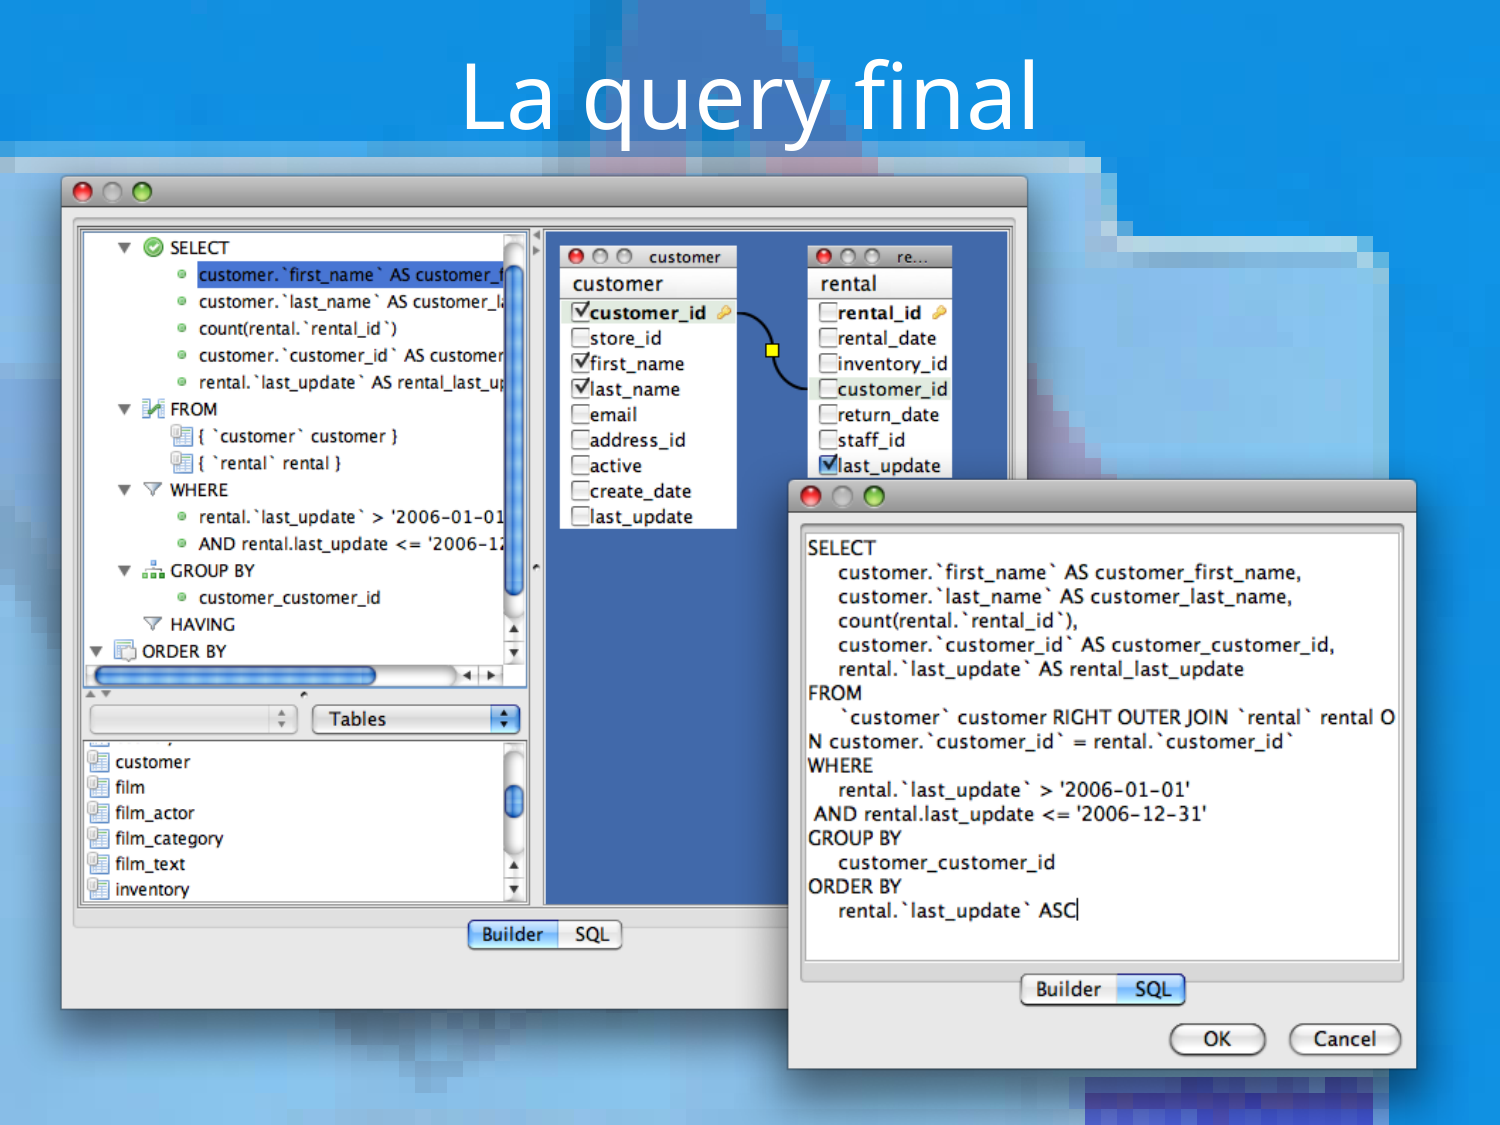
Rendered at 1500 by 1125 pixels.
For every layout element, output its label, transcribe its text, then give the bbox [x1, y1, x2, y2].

picture [0, 0, 1500, 1125]
title La query final [112, 0, 1388, 214]
